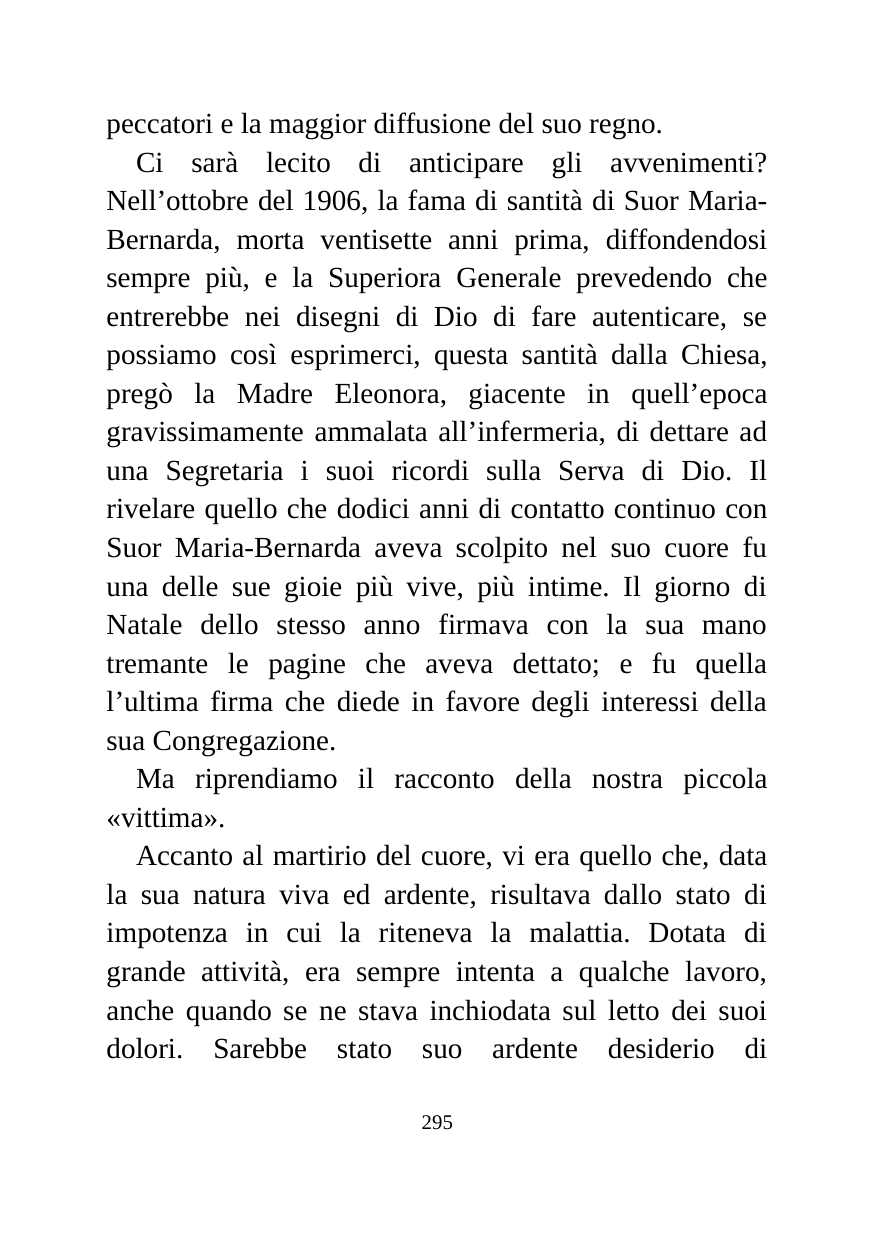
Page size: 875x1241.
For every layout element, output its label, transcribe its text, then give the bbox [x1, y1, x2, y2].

text peccatori e la maggior diffusione del suo regno. [106, 106, 768, 140]
text Accanto al martirio del cuore, vi era quello che, data la sua natura viva ed ardente, risultava dallo stato di impotenza in cui la riteneva la malattia. Dotata di grande attività, era sempre intenta a qualche lavoro, anche quando se ne stava inchiodata sul letto dei suoi dolori. Sarebbe stato suo ardente desiderio di [106, 838, 768, 1065]
text Ci sarà lecito di anticipare gli avvenimenti? Nell’ottobre del 1906, la fama di santità di Suor Maria-Bernarda, morta ventisette anni prima, diffondendosi sempre più, e la Superiora Generale prevedendo che entrerebbe nei disegni di Dio di fare autenticare, se possiamo così esprimerci, questa santità dalla Chiesa, pregò la Madre Eleonora, giacente in quell’epoca gravissimamente ammalata all’infermeria, di dettare ad una Segretaria i suoi ricordi sulla Serva di Dio. Il rivelare quello che dodici anni di contatto continuo con Suor Maria-Bernarda aveva scolpito nel suo cuore fu una delle sue gioie più vive, più intime. Il giorno di Natale dello stesso anno firmava con la sua mano tremante le pagine che aveva dettato; e fu quella l’ultima firma che diede in favore degli interessi della sua Congregazione. [106, 145, 768, 756]
text Ma riprendiamo il racconto della nostra piccola «vittima». [106, 761, 768, 833]
